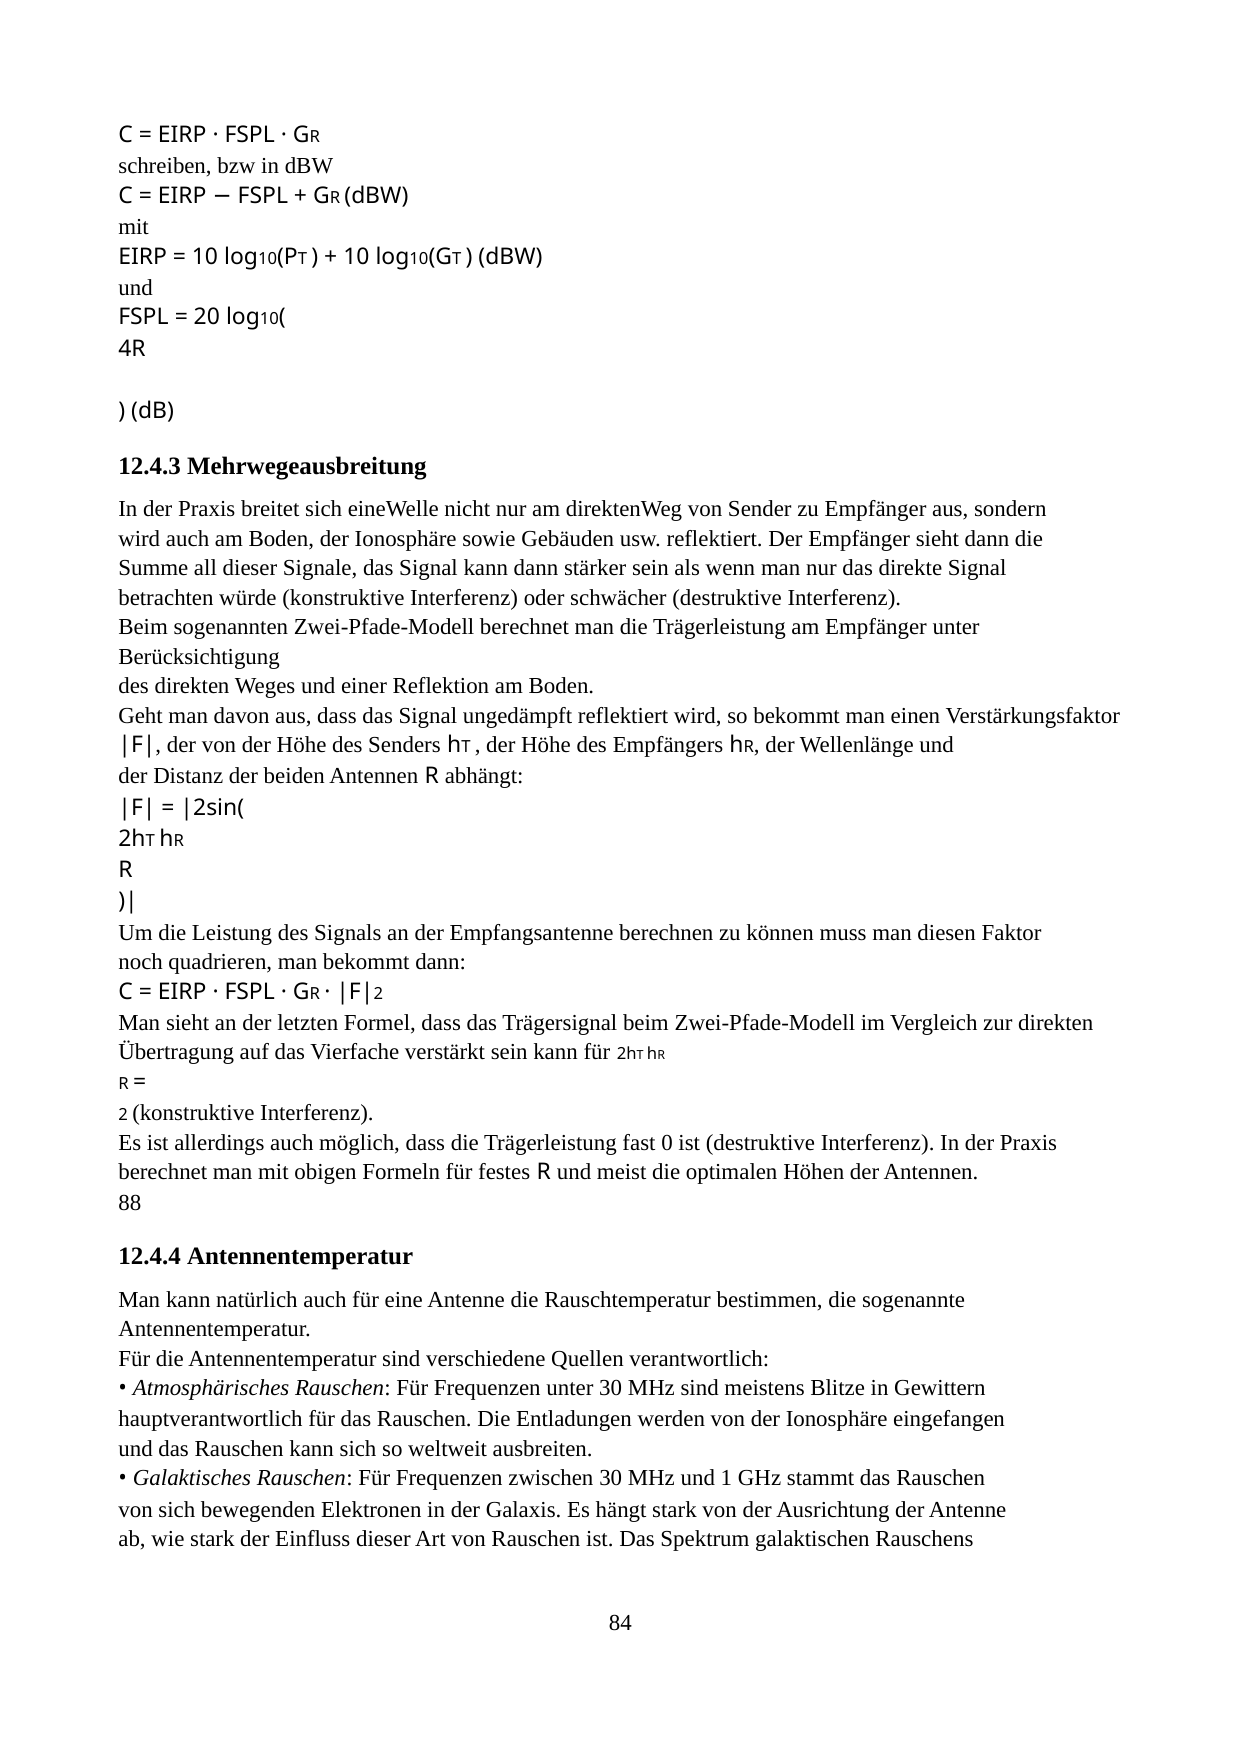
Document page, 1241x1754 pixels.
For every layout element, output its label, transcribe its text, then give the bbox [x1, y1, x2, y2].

text • Atmosphärisches Rauschen: Für Frequenzen unter 30 MHz sind meistens Blitze in Gewittern [118, 1371, 1122, 1402]
text Beim sogenannten Zwei-Pfade-Modell berechnet man die Trägerleistung am Empfänger unter Berücksichtigung [118, 610, 1122, 669]
text berechnet man mit obigen Formeln für festes R und meist die optimalen Höhen der Antennen. [118, 1155, 1122, 1186]
text Für die Antennentemperatur sind verschiedene Quellen verantwortlich: [118, 1342, 1122, 1371]
text Man kann natürlich auch für eine Antenne die Rauschtemperatur bestimmen, die sogenannte Antennentemperatur. [118, 1283, 1122, 1342]
text und [118, 271, 1122, 300]
text hauptverantwortlich für das Rauschen. Die Entladungen werden von der Ionosphäre eingefangen [118, 1402, 1122, 1432]
text 2hT hR [118, 822, 1122, 853]
text |F| = |2sin( [118, 791, 1122, 822]
subtitle Mehrwegeausbreitung [118, 450, 1122, 480]
text 4R [118, 332, 1122, 363]
text noch quadrieren, man bekommt dann: [118, 945, 1122, 974]
text 88 [118, 1186, 1122, 1216]
text In der Praxis breitet sich eineWelle nicht nur am direktenWeg von Sender zu Empfänger aus, sondern [118, 492, 1122, 522]
text FSPL = 20 log10( [118, 300, 1122, 332]
text C = EIRP − FSPL + GR (dBW) [118, 179, 1122, 210]
text ab, wie stark der Einfluss dieser Art von Rauschen ist. Das Spektrum galaktischen Rauschens [118, 1522, 1122, 1552]
text R [118, 853, 1122, 884]
text mit [118, 210, 1122, 239]
text EIRP = 10 log10(PT ) + 10 log10(GT ) (dBW) [118, 239, 1122, 271]
text Übertragung auf das Vierfache verstärkt sein kann für 2hT hR [118, 1035, 1122, 1065]
text der Distanz der beiden Antennen R abhängt: [118, 759, 1122, 791]
text R = [118, 1065, 1122, 1096]
text • Galaktisches Rauschen: Für Frequenzen zwischen 30 MHz und 1 GHz stammt das Rauschen [118, 1461, 1122, 1493]
text 2 (konstruktive Interferenz). [118, 1096, 1122, 1126]
text )| [118, 884, 1122, 916]
text Man sieht an der letzten Formel, dass das Trägersignal beim Zwei-Pfade-Modell im Vergleich zur direkten [118, 1006, 1122, 1035]
text betrachten würde (konstruktive Interferenz) oder schwächer (destruktive Interferenz). [118, 581, 1122, 610]
text Summe all dieser Signale, das Signal kann dann stärker sein als wenn man nur das direkte Signal [118, 551, 1122, 581]
text Es ist allerdings auch möglich, dass die Trägerleistung fast 0 ist (destruktive Interferenz). In der Praxis [118, 1126, 1122, 1155]
text wird auch am Boden, der Ionosphäre sowie Gebäuden usw. reflektiert. Der Empfänger sieht dann die [118, 522, 1122, 551]
text von sich bewegenden Elektronen in der Galaxis. Es hängt stark von der Ausrichtung der Antenne [118, 1493, 1122, 1522]
text C = EIRP · FSPL · GR · |F|2 [118, 974, 1122, 1006]
text Geht man davon aus, dass das Signal ungedämpft reflektiert wird, so bekommt man einen Verstärkungsfaktor [118, 699, 1122, 728]
text Um die Leistung des Signals an der Empfangsantenne berechnen zu können muss man diesen Faktor [118, 916, 1122, 945]
subtitle Antennentemperatur [118, 1241, 1122, 1270]
text |F|, der von der Höhe des Senders hT , der Höhe des Empfängers hR, der Wellenlänge und [118, 728, 1122, 759]
text und das Rauschen kann sich so weltweit ausbreiten. [118, 1432, 1122, 1461]
text C = EIRP · FSPL · GR [118, 118, 1122, 149]
text ) (dB) [118, 394, 1122, 425]
text des direkten Weges und einer Reflektion am Boden. [118, 669, 1122, 699]
text schreiben, bzw in dBW [118, 149, 1122, 179]
